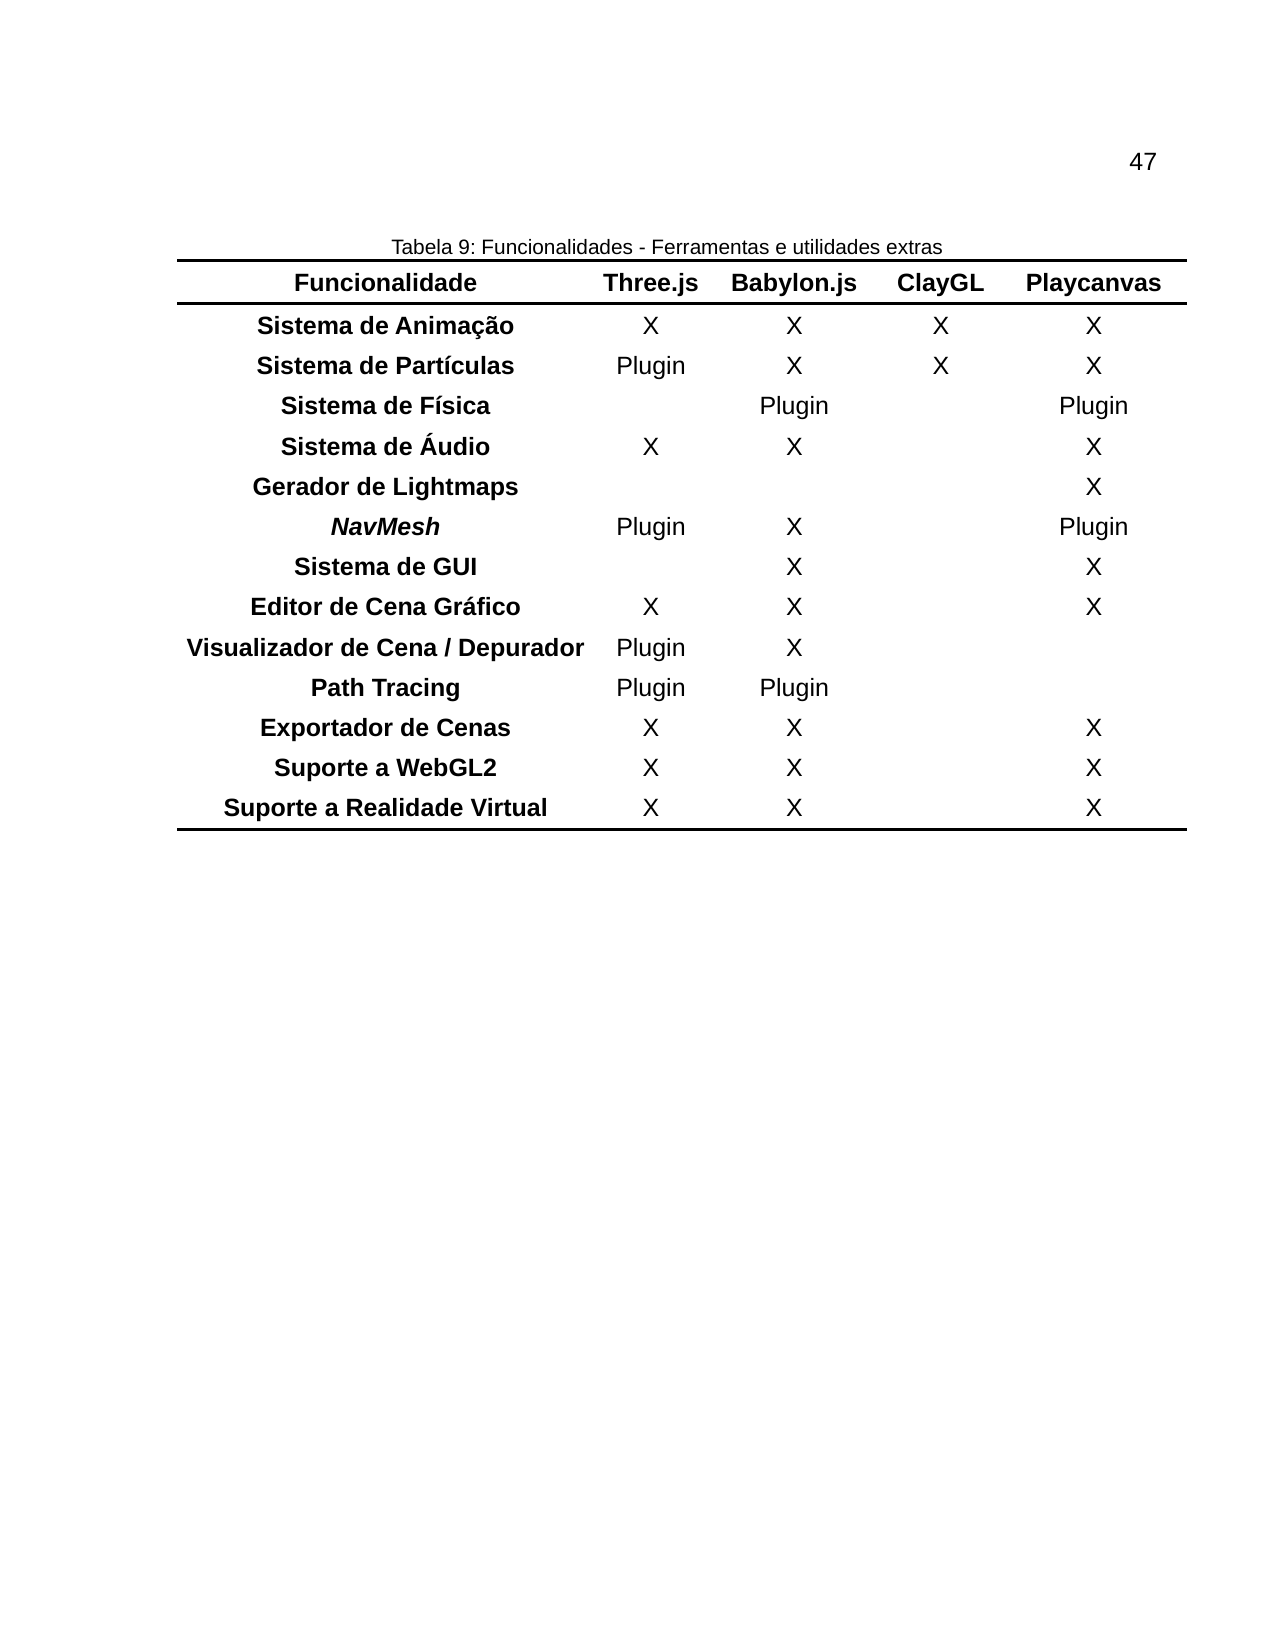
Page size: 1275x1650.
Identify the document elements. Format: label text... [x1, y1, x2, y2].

table_cell [594, 386, 708, 426]
table_cell X [1001, 748, 1187, 788]
table_cell X [708, 546, 880, 587]
table_cell X [708, 627, 880, 667]
table_cell Visualizador de Cena / Depurador [177, 627, 594, 667]
table_cell Editor de Cena Gráfico [177, 587, 594, 627]
table_cell [880, 506, 1001, 546]
table_cell Sistema de Animação [177, 305, 594, 345]
table_header Funcionalidade [177, 262, 594, 302]
table_cell Suporte a WebGL2 [177, 748, 594, 788]
table_cell [880, 426, 1001, 466]
table_header ClayGL [880, 262, 1001, 302]
table_cell Plugin [1001, 386, 1187, 426]
table_header Playcanvas [1001, 262, 1187, 302]
table_cell [880, 667, 1001, 707]
table_cell X [594, 426, 708, 466]
table_cell Path Tracing [177, 667, 594, 707]
table_cell X [708, 788, 880, 828]
table_cell [880, 466, 1001, 506]
table_cell [1001, 667, 1187, 707]
table_cell [880, 627, 1001, 667]
table_cell X [1001, 345, 1187, 386]
table_cell Sistema de Partículas [177, 345, 594, 386]
table_cell X [594, 707, 708, 747]
table_cell X [708, 506, 880, 546]
table_cell X [1001, 305, 1187, 345]
table_cell [594, 466, 708, 506]
table_cell [880, 707, 1001, 747]
table_cell X [594, 305, 708, 345]
table_cell [880, 546, 1001, 587]
table_cell Plugin [594, 667, 708, 707]
table_cell X [880, 345, 1001, 386]
table_cell [708, 466, 880, 506]
table_cell [880, 748, 1001, 788]
table_cell X [594, 748, 708, 788]
table_header Three.js [594, 262, 708, 302]
table_cell X [708, 345, 880, 386]
table_cell X [1001, 466, 1187, 506]
table_cell Sistema de GUI [177, 546, 594, 587]
table_cell Plugin [708, 386, 880, 426]
table_cell Plugin [594, 506, 708, 546]
table_cell X [708, 748, 880, 788]
table_cell Exportador de Cenas [177, 707, 594, 747]
table_cell X [1001, 587, 1187, 627]
table_cell X [708, 426, 880, 466]
table_cell Sistema de Física [177, 386, 594, 426]
table_cell NavMesh [177, 506, 594, 546]
table_cell X [1001, 788, 1187, 828]
table_cell X [1001, 426, 1187, 466]
table_cell Suporte a Realidade Virtual [177, 788, 594, 828]
table_cell X [708, 707, 880, 747]
table_cell [1001, 627, 1187, 667]
table_cell X [594, 788, 708, 828]
table_cell [880, 386, 1001, 426]
table_cell Plugin [708, 667, 880, 707]
table_header Babylon.js [708, 262, 880, 302]
table_cell Plugin [1001, 506, 1187, 546]
table_cell [880, 788, 1001, 828]
table_cell Plugin [594, 345, 708, 386]
table_cell X [708, 305, 880, 345]
table_cell X [1001, 546, 1187, 587]
table_cell [880, 587, 1001, 627]
table_cell X [880, 305, 1001, 345]
table_cell Sistema de Áudio [177, 426, 594, 466]
table_cell X [708, 587, 880, 627]
text Tabela 9: Funcionalidades - Ferramentas e utilidades extras [177, 235, 1157, 259]
table_cell Gerador de Lightmaps [177, 466, 594, 506]
table_cell [594, 546, 708, 587]
table_cell X [1001, 707, 1187, 747]
table_cell X [594, 587, 708, 627]
table_cell Plugin [594, 627, 708, 667]
